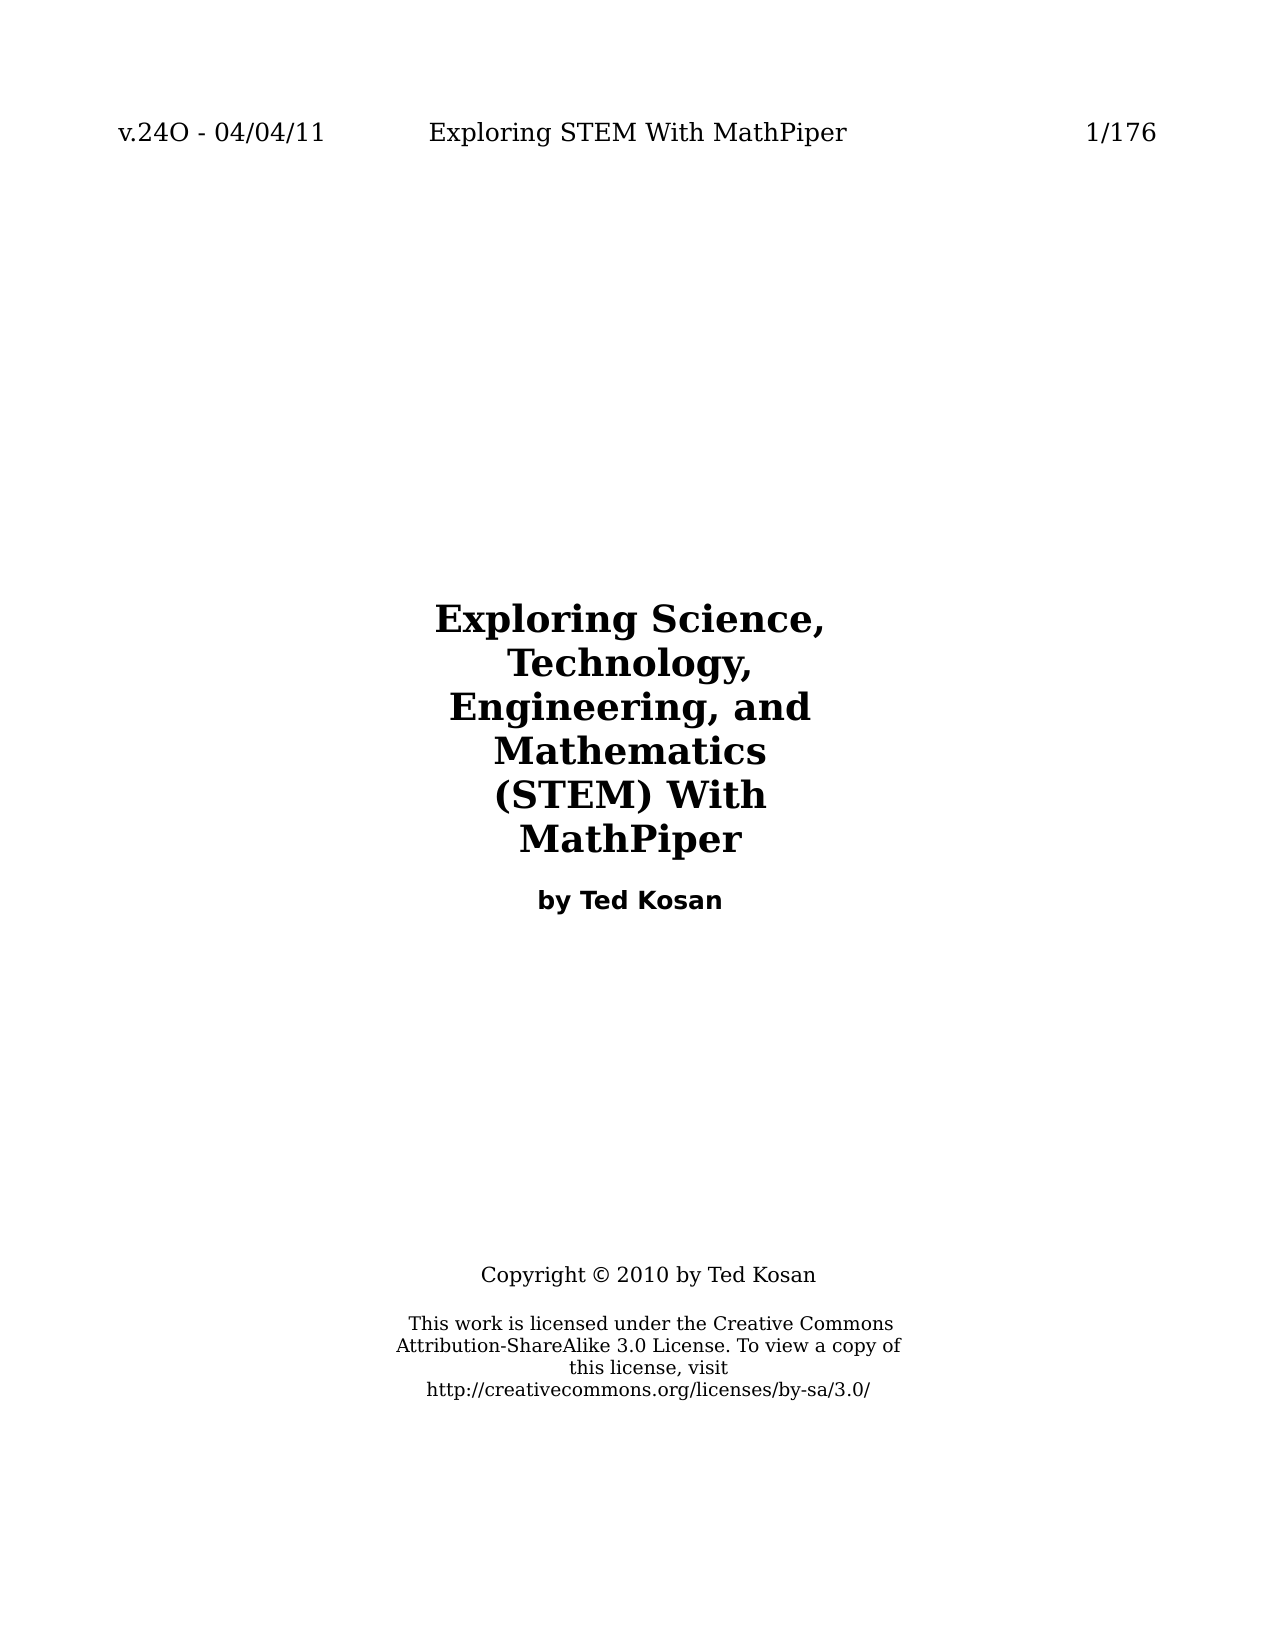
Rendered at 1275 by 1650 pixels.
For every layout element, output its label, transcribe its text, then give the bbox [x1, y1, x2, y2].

text This work is licensed under the Creative Commons Attribution-ShareAlike 3.0 License. To view a copy of this license, visit http://creativecommons.org/licenses/by-sa/3.0/ [382, 1313, 915, 1401]
text Copyright © 2010 by Ted Kosan [382, 1260, 915, 1289]
text by Ted Kosan [427, 887, 832, 916]
text Exploring Science, Technology, Engineering, and Mathematics (STEM) With MathPiper [427, 597, 832, 862]
